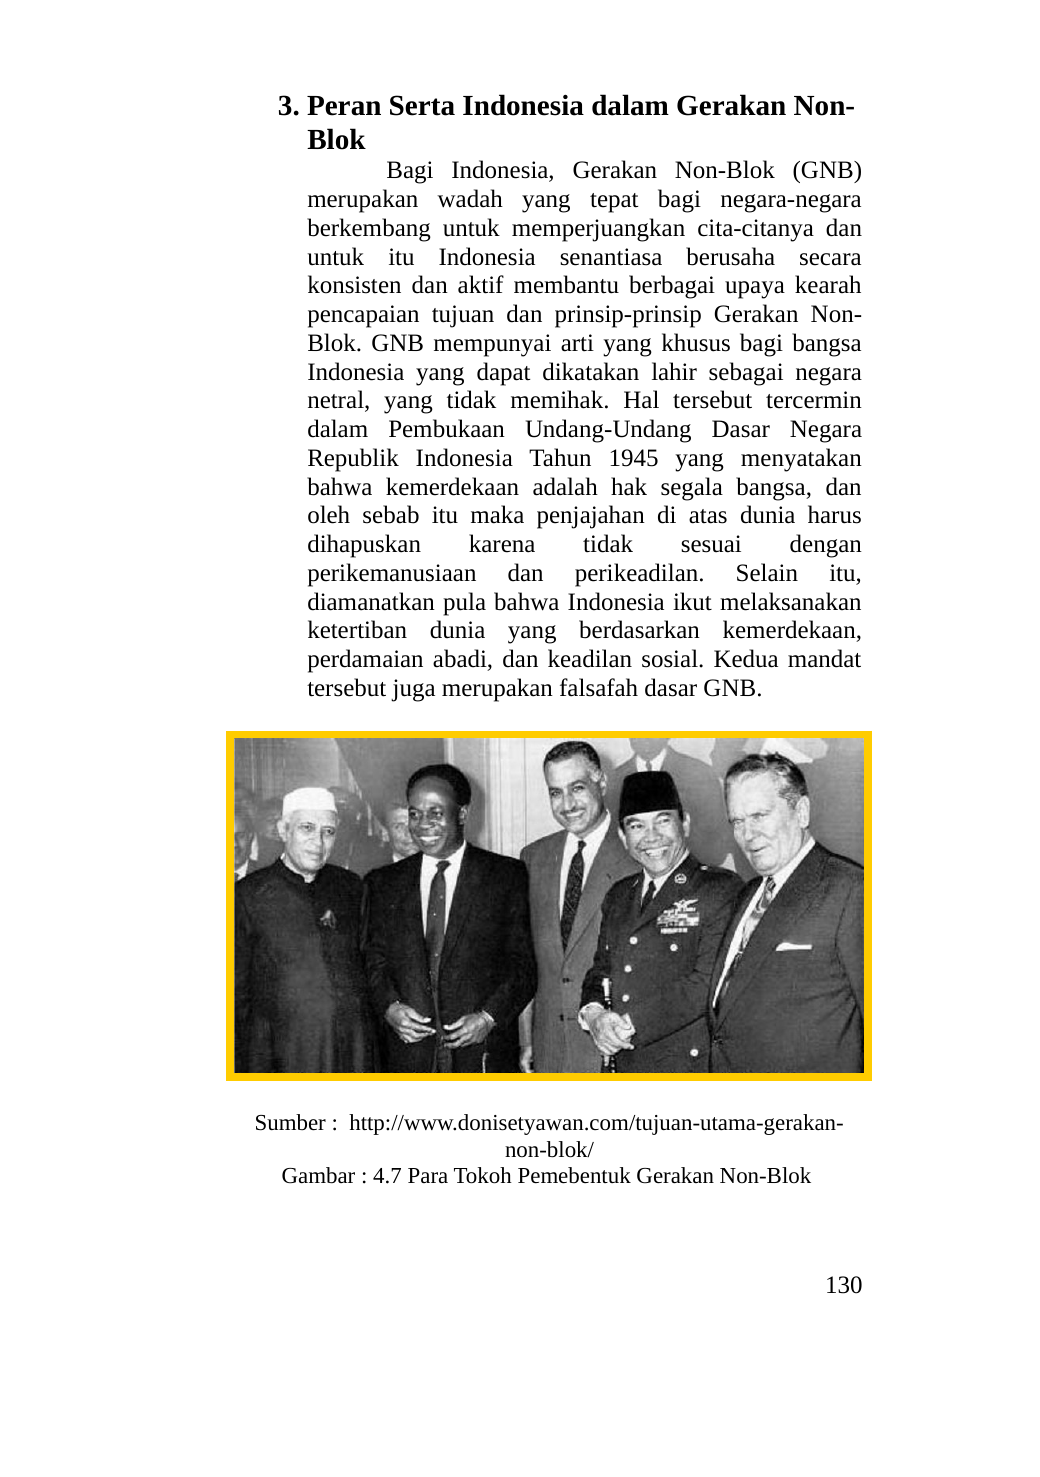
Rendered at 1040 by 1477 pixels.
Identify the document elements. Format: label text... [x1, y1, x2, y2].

text 3. Peran Serta Indonesia dalam Gerakan Non-Blok [278, 88, 862, 156]
text Bagi Indonesia, Gerakan Non-Blok (GNB) merupakan wadah yang tepat bagi negara-negara berkembang untuk memperjuangkan cita-citanya dan untuk itu Indonesia senantiasa berusaha secara konsisten dan aktif membantu berbagai upaya kearah pencapaian tujuan dan prinsip-prinsip Gerakan Non-Blok. GNB mempunyai arti yang khusus bagi bangsa Indonesia yang dapat dikatakan lahir sebagai negara netral, yang tidak memihak. Hal tersebut tercermin dalam Pembukaan Undang-Undang Dasar Negara Republik Indonesia Tahun 1945 yang menyatakan bahwa kemerdekaan adalah hak segala bangsa, dan oleh sebab itu maka penjajahan di atas dunia harus dihapuskan karena tidak sesuai dengan perikemanusiaan dan perikeadilan. Selain itu, diamanatkan pula bahwa Indonesia ikut melaksanakan ketertiban dunia yang berdasarkan kemerdekaan, perdamaian abadi, dan keadilan sosial. Kedua mandat tersebut juga merupakan falsafah dasar GNB. [307, 156, 862, 702]
text Gambar : 4.7 Para Tokoh Pemebentuk Gerakan Non-Blok [236, 1162, 862, 1188]
picture [234, 738, 864, 1073]
text Sumber : http://www.donisetyawan.com/tujuan-utama-gerakan-non-blok/ [236, 1109, 862, 1162]
